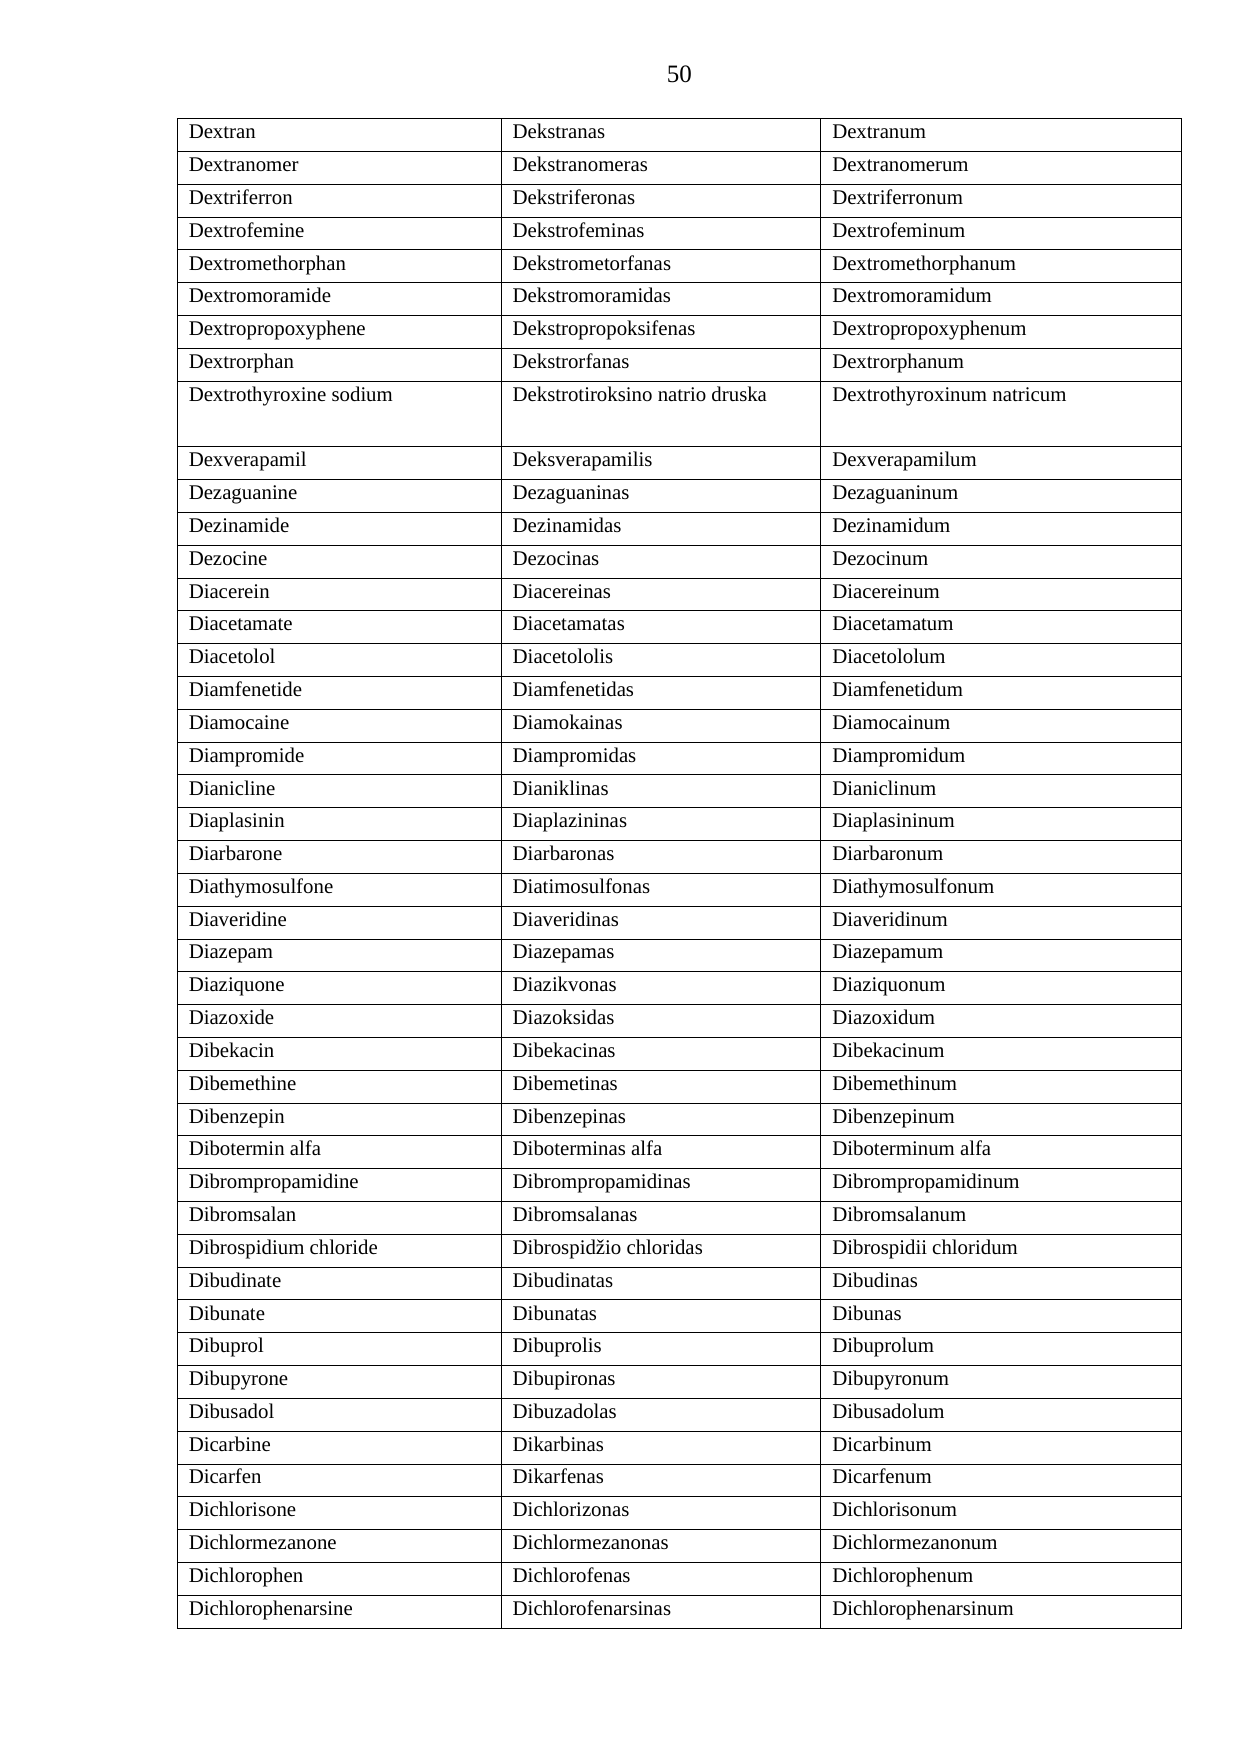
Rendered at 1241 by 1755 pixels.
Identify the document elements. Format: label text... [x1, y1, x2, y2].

table_cell Dichlormezanonum [821, 1530, 1181, 1562]
table_cell Dichlorisone [178, 1497, 501, 1529]
table_cell Dibrospidii chloridum [821, 1235, 1181, 1267]
table_cell Dichlorizonas [502, 1497, 820, 1529]
table_cell Diacetololis [502, 644, 820, 676]
table_cell Dextropropoxyphenum [821, 316, 1181, 348]
table_cell Dextromethorphan [178, 250, 501, 282]
table_cell Diampromidas [502, 743, 820, 774]
table_cell Dekstrometorfanas [502, 250, 820, 282]
table_cell Dekstromoramidas [502, 283, 820, 315]
table_cell Dexverapamil [178, 447, 501, 479]
table_cell Dichlorophenarsine [178, 1596, 501, 1627]
table_cell Dichlorophen [178, 1563, 501, 1595]
table_cell Dibrompropamidinas [502, 1169, 820, 1201]
table_cell Diazepam [178, 940, 501, 971]
table_cell Diacetololum [821, 644, 1181, 676]
table_cell Dextrorphan [178, 349, 501, 381]
table_cell Dibuprol [178, 1333, 501, 1365]
table_cell Dibromsalanas [502, 1202, 820, 1234]
table_cell Diampromide [178, 743, 501, 774]
table_cell Diarbaronum [821, 841, 1181, 873]
table_cell Dekstropropoksifenas [502, 316, 820, 348]
table_cell Dextriferron [178, 185, 501, 217]
table_cell Dexverapamilum [821, 447, 1181, 479]
table_cell Dibotermin alfa [178, 1136, 501, 1168]
table_cell Dibenzepin [178, 1104, 501, 1135]
table_cell Dibudinatas [502, 1268, 820, 1299]
table_cell Diamfenetidum [821, 677, 1181, 709]
table_cell Diboterminas alfa [502, 1136, 820, 1168]
table_cell Dekstrorfanas [502, 349, 820, 381]
table_cell Dibemethine [178, 1071, 501, 1102]
table_cell Dekstrotiroksino natrio druska [502, 382, 820, 446]
table_cell Dextrorphanum [821, 349, 1181, 381]
table_cell Diarbarone [178, 841, 501, 873]
table_cell Dibunatas [502, 1300, 820, 1332]
table_cell Dibusadol [178, 1399, 501, 1431]
table_cell Diacetamatum [821, 611, 1181, 643]
table_cell Diamfenetide [178, 677, 501, 709]
table_cell Dibunas [821, 1300, 1181, 1332]
table_cell Dibrospidžio chloridas [502, 1235, 820, 1267]
table_cell Dezinamide [178, 513, 501, 545]
table_cell Dianiklinas [502, 775, 820, 807]
table_cell Dezocine [178, 546, 501, 577]
table_cell Dibenzepinum [821, 1104, 1181, 1135]
table_cell Diaplasininum [821, 808, 1181, 840]
table_cell Dextromethorphanum [821, 250, 1181, 282]
table_cell Diamokainas [502, 710, 820, 742]
table_cell Diazoxidum [821, 1005, 1181, 1037]
table_cell Dibrospidium chloride [178, 1235, 501, 1267]
table_cell Dextromoramide [178, 283, 501, 315]
table_cell Dibekacinas [502, 1038, 820, 1070]
table_cell Diamocaine [178, 710, 501, 742]
table_cell Dichlormezanone [178, 1530, 501, 1562]
table_cell Dicarfen [178, 1465, 501, 1496]
table_cell Dibenzepinas [502, 1104, 820, 1135]
table_cell Dichlorophenarsinum [821, 1596, 1181, 1627]
table_cell Dicarbine [178, 1432, 501, 1463]
table_cell Diacereinas [502, 579, 820, 610]
table_cell Dibusadolum [821, 1399, 1181, 1431]
table_cell Dextrothyroxine sodium [178, 382, 501, 446]
table_cell Dextranomerum [821, 152, 1181, 184]
table_cell Dibrompropamidinum [821, 1169, 1181, 1201]
table_cell Dikarbinas [502, 1432, 820, 1463]
table_cell Dikarfenas [502, 1465, 820, 1496]
table_cell Dextrofeminum [821, 218, 1181, 249]
table_cell Diboterminum alfa [821, 1136, 1181, 1168]
table_cell Dezocinas [502, 546, 820, 577]
table_cell Dekstranomeras [502, 152, 820, 184]
table_cell Diamocainum [821, 710, 1181, 742]
table_cell Diathymosulfone [178, 874, 501, 906]
table_cell Diaveridinum [821, 907, 1181, 938]
table_cell Dichlormezanonas [502, 1530, 820, 1562]
table_cell Diacetolol [178, 644, 501, 676]
table_cell Diazepamas [502, 940, 820, 971]
table_cell Dianiclinum [821, 775, 1181, 807]
table_cell Diaveridine [178, 907, 501, 938]
table_cell Diacereinum [821, 579, 1181, 610]
table_cell Dextranum [821, 119, 1181, 151]
table_cell Dextrothyroxinum natricum [821, 382, 1181, 446]
table_cell Dicarfenum [821, 1465, 1181, 1496]
table_cell Dezaguanine [178, 480, 501, 512]
table_cell Diacetamate [178, 611, 501, 643]
table_cell Diazoksidas [502, 1005, 820, 1037]
table_cell Dibromsalanum [821, 1202, 1181, 1234]
table_cell Dibrompropamidine [178, 1169, 501, 1201]
table_cell Diaziquone [178, 972, 501, 1004]
table_cell Dibemethinum [821, 1071, 1181, 1102]
table_cell Diathymosulfonum [821, 874, 1181, 906]
table_cell Diamfenetidas [502, 677, 820, 709]
table_cell Dibunate [178, 1300, 501, 1332]
table_cell Dibudinas [821, 1268, 1181, 1299]
table_cell Dibekacin [178, 1038, 501, 1070]
table_cell Dekstriferonas [502, 185, 820, 217]
table_cell Diacerein [178, 579, 501, 610]
table_cell Dichlorisonum [821, 1497, 1181, 1529]
table_cell Dextrofemine [178, 218, 501, 249]
table_cell Dicarbinum [821, 1432, 1181, 1463]
table_cell Dextromoramidum [821, 283, 1181, 315]
table_cell Dekstranas [502, 119, 820, 151]
table_cell Diacetamatas [502, 611, 820, 643]
table_cell Deksverapamilis [502, 447, 820, 479]
table_cell Diampromidum [821, 743, 1181, 774]
table_cell Dibupironas [502, 1366, 820, 1398]
table_cell Dibuzadolas [502, 1399, 820, 1431]
table_cell Diatimosulfonas [502, 874, 820, 906]
table_cell Dibupyrone [178, 1366, 501, 1398]
table_cell Diaveridinas [502, 907, 820, 938]
table_cell Diaplasinin [178, 808, 501, 840]
table_cell Dibuprolum [821, 1333, 1181, 1365]
table_cell Dibemetinas [502, 1071, 820, 1102]
table_cell Dichlorophenum [821, 1563, 1181, 1595]
table_cell Dezocinum [821, 546, 1181, 577]
table_cell Dezinamidum [821, 513, 1181, 545]
table_cell Dezaguaninas [502, 480, 820, 512]
table_cell Dekstrofeminas [502, 218, 820, 249]
table_cell Dibupyronum [821, 1366, 1181, 1398]
table_cell Diazikvonas [502, 972, 820, 1004]
table_cell Dezaguaninum [821, 480, 1181, 512]
table_cell Diazepamum [821, 940, 1181, 971]
table_cell Dibromsalan [178, 1202, 501, 1234]
table_cell Diazoxide [178, 1005, 501, 1037]
table_cell Dichlorofenarsinas [502, 1596, 820, 1627]
table_cell Dextranomer [178, 152, 501, 184]
table_cell Diarbaronas [502, 841, 820, 873]
table_cell Dextriferronum [821, 185, 1181, 217]
table_cell Dibuprolis [502, 1333, 820, 1365]
table_cell Dibekacinum [821, 1038, 1181, 1070]
table_cell Diaziquonum [821, 972, 1181, 1004]
table_cell Dextropropoxyphene [178, 316, 501, 348]
table_cell Dianicline [178, 775, 501, 807]
table_cell Dibudinate [178, 1268, 501, 1299]
table_cell Dichlorofenas [502, 1563, 820, 1595]
table_cell Dextran [178, 119, 501, 151]
table_cell Diaplazininas [502, 808, 820, 840]
table_cell Dezinamidas [502, 513, 820, 545]
